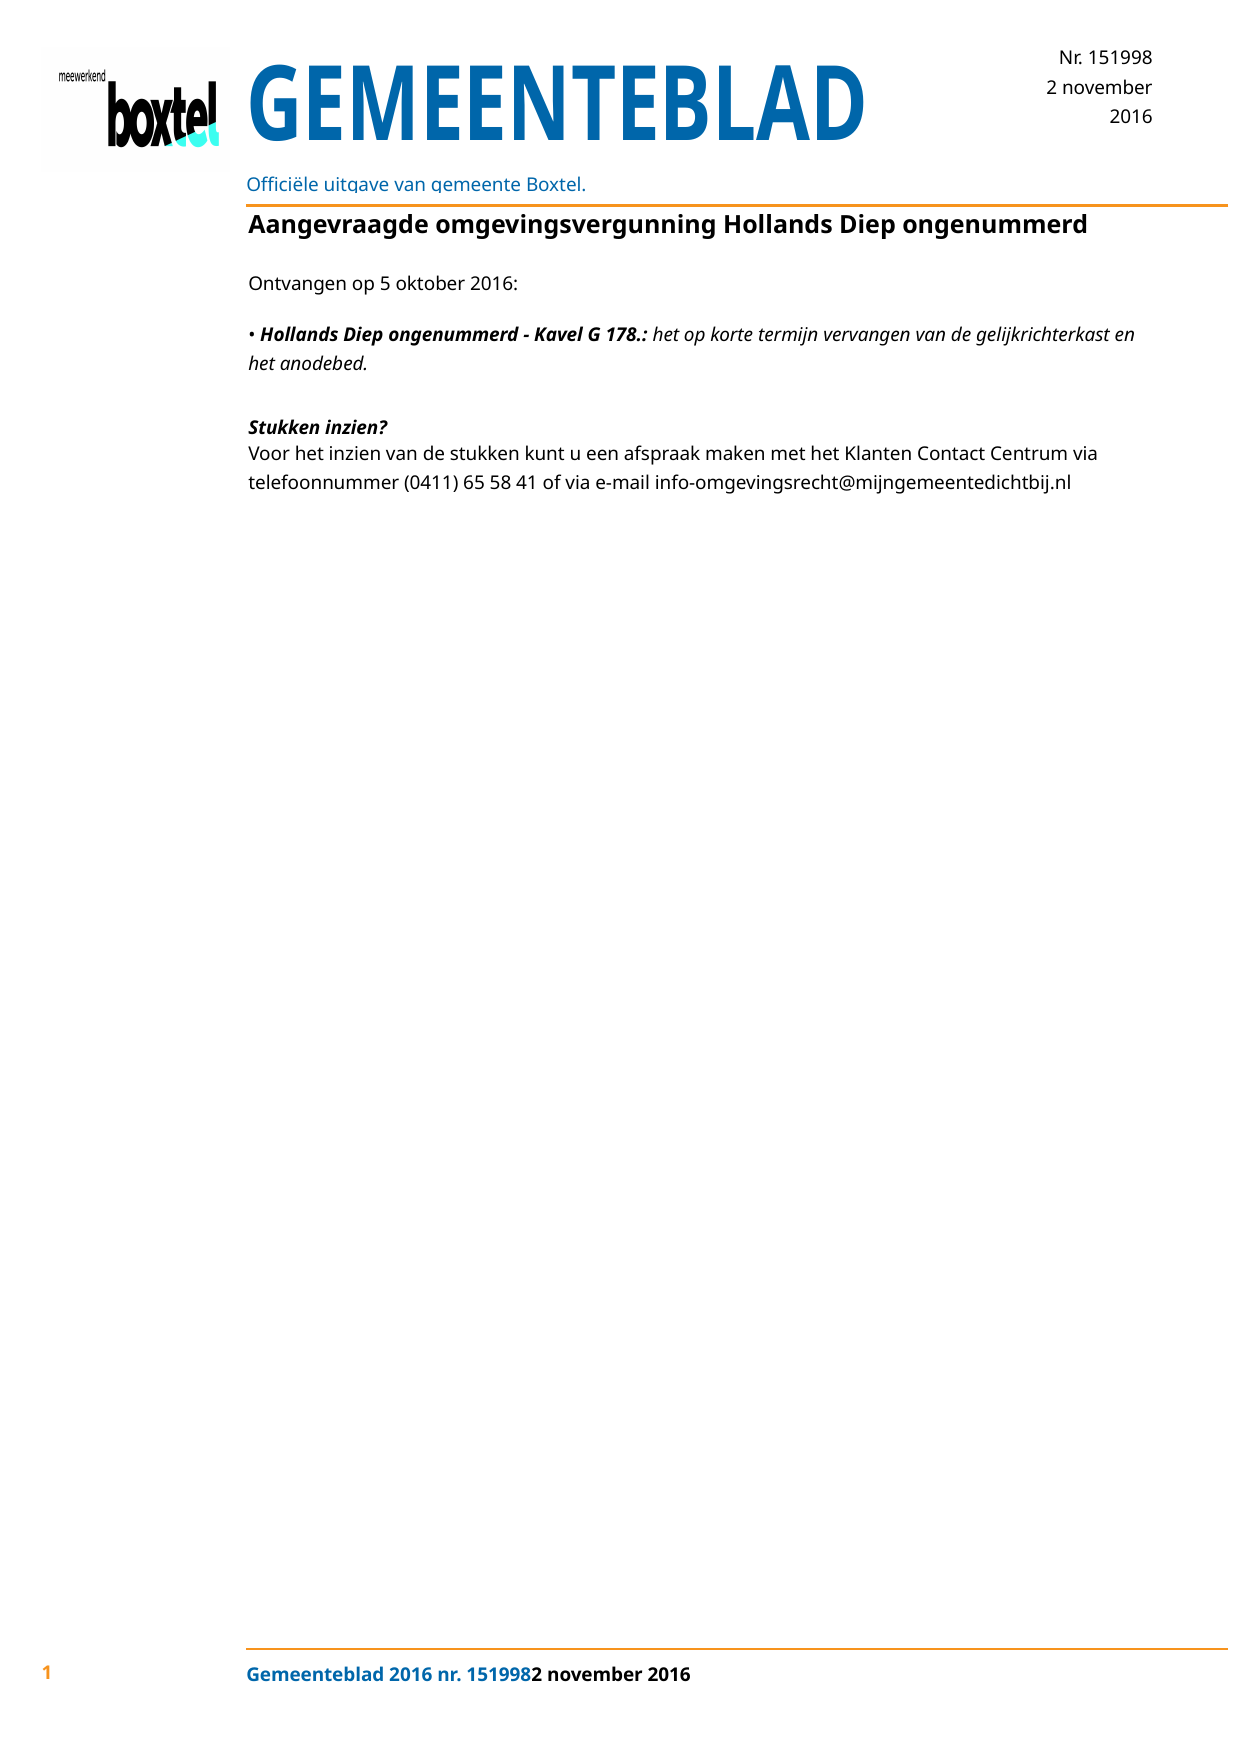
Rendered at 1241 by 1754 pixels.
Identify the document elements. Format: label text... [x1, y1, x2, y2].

text Voor het inzien van de stukken kunt u een afspraak maken met het Klanten Contact Centrum via telefoonnummer (0411) 65 58 41 of via e-mail info-omgevingsrecht@mijngemeentedichtbij.nl [248, 440, 1152, 495]
text Aangevraagde omgevingsvergunning Hollands Diep ongenummerd [248, 207, 1152, 241]
text Stukken inzien? [248, 414, 1152, 440]
text • Hollands Diep ongenummerd - Kavel G 178.: het op korte termijn vervangen van de gelijkrichterkast en het anodebed. [248, 321, 1152, 376]
picture [41, 47, 231, 172]
text Ontvangen op 5 oktober 2016: [248, 270, 1152, 296]
